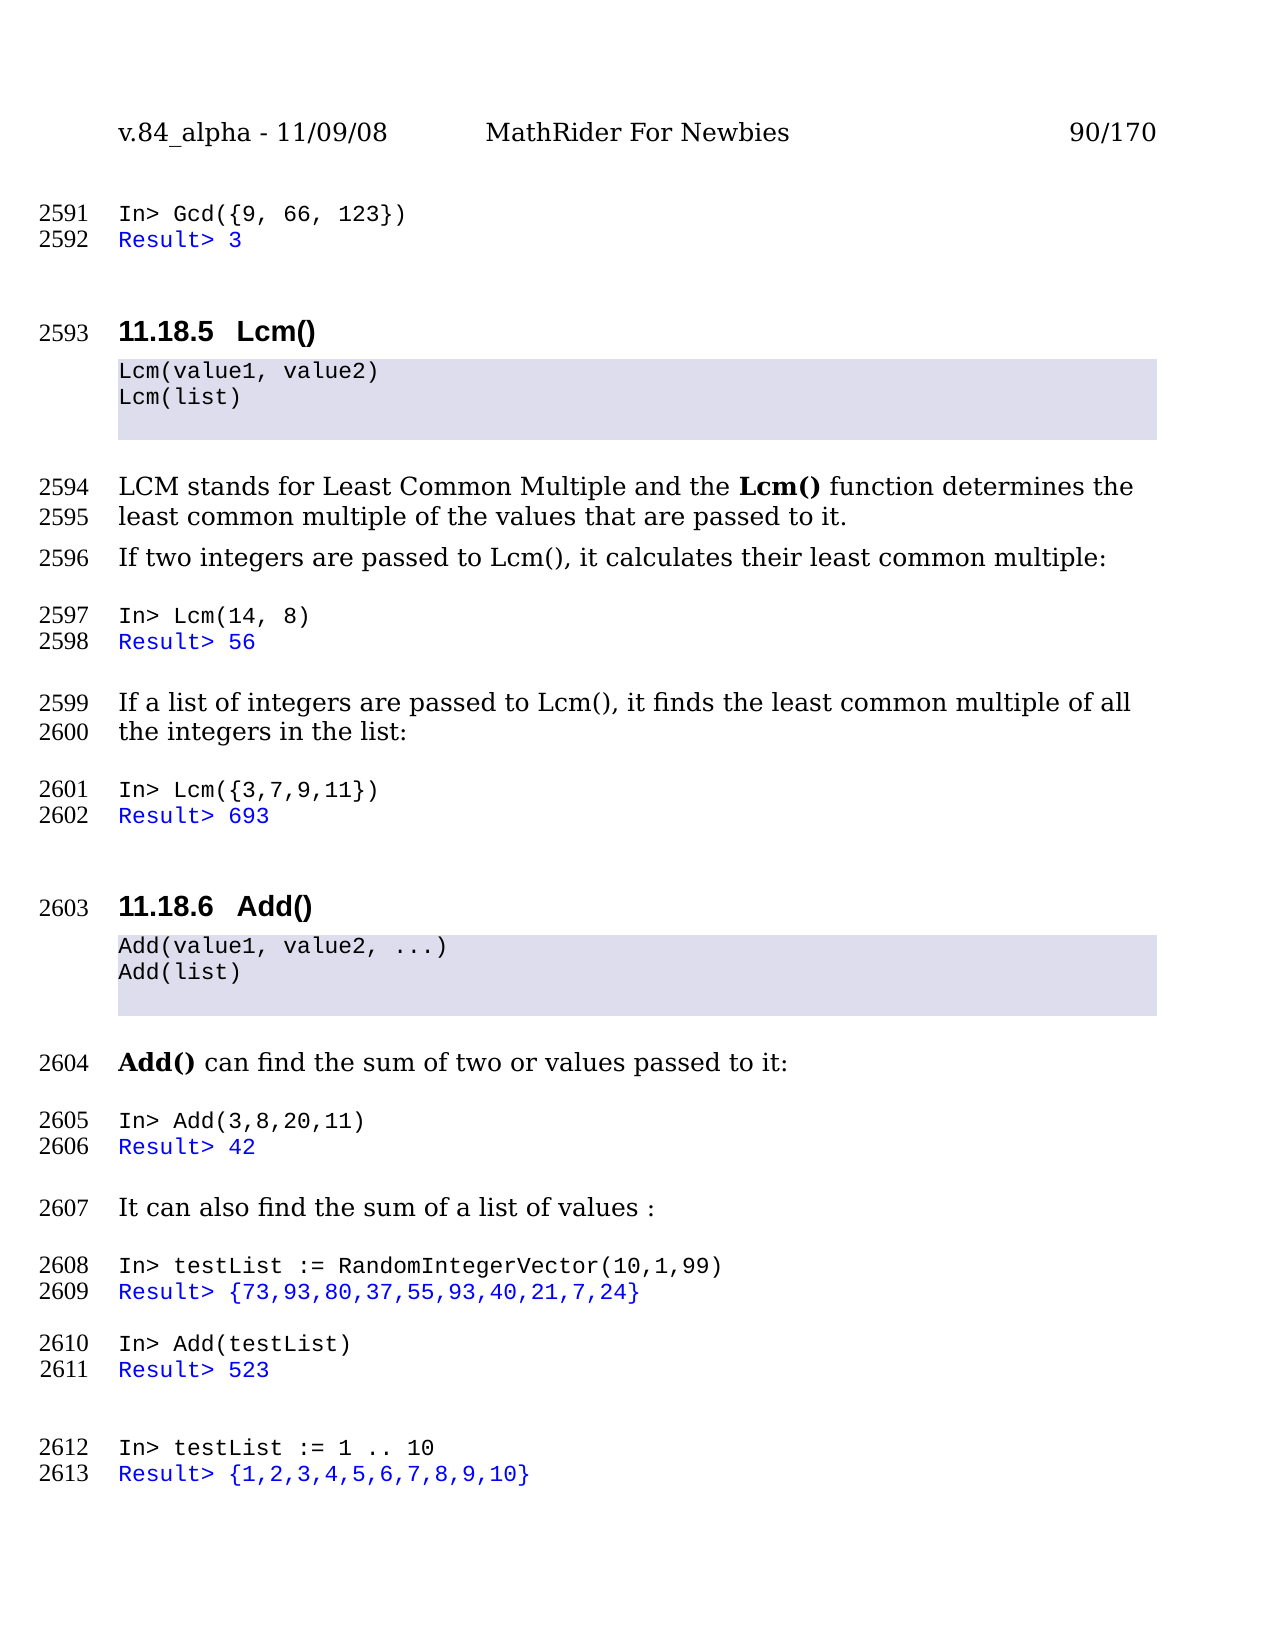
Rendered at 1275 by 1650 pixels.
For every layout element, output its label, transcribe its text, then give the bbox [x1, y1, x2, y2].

text LCM stands for Least Common Multiple and the Lcm() function determines the least common multiple of the values that are passed to it. [118, 472, 1157, 531]
subtitle Lcm() [118, 313, 1157, 347]
subtitle Add() [118, 889, 1157, 923]
table_header Add(value1, value2, ...) Add(list) [118, 935, 1157, 1016]
text In> Add(testList) [118, 1332, 1157, 1358]
table_header Lcm(value1, value2) Lcm(list) [118, 359, 1157, 440]
text Add() can find the sum of two or values passed to it: [118, 1048, 1157, 1077]
text In> Lcm(14, 8) [118, 604, 1157, 630]
text If a list of integers are passed to Lcm(), it finds the least common multiple of all the integers in the list: [118, 688, 1157, 746]
text In> Lcm({3,7,9,11}) [118, 778, 1157, 804]
text Result> 523 [118, 1358, 1157, 1384]
text In> testList := 1 .. 10 [118, 1436, 1157, 1462]
text In> testList := RandomIntegerVector(10,1,99) [118, 1254, 1157, 1280]
text Result> {73,93,80,37,55,93,40,21,7,24} [118, 1280, 1157, 1306]
text In> Add(3,8,20,11) [118, 1109, 1157, 1135]
text Result> 3 [118, 229, 1157, 254]
text In> Gcd({9, 66, 123}) [118, 203, 1157, 229]
text Result> 42 [118, 1135, 1157, 1161]
text It can also find the sum of a list of values : [118, 1193, 1157, 1222]
text Result> 56 [118, 630, 1157, 656]
text Result> {1,2,3,4,5,6,7,8,9,10} [118, 1462, 1157, 1488]
text Result> 693 [118, 804, 1157, 830]
text If two integers are passed to Lcm(), it calculates their least common multiple: [118, 543, 1157, 572]
